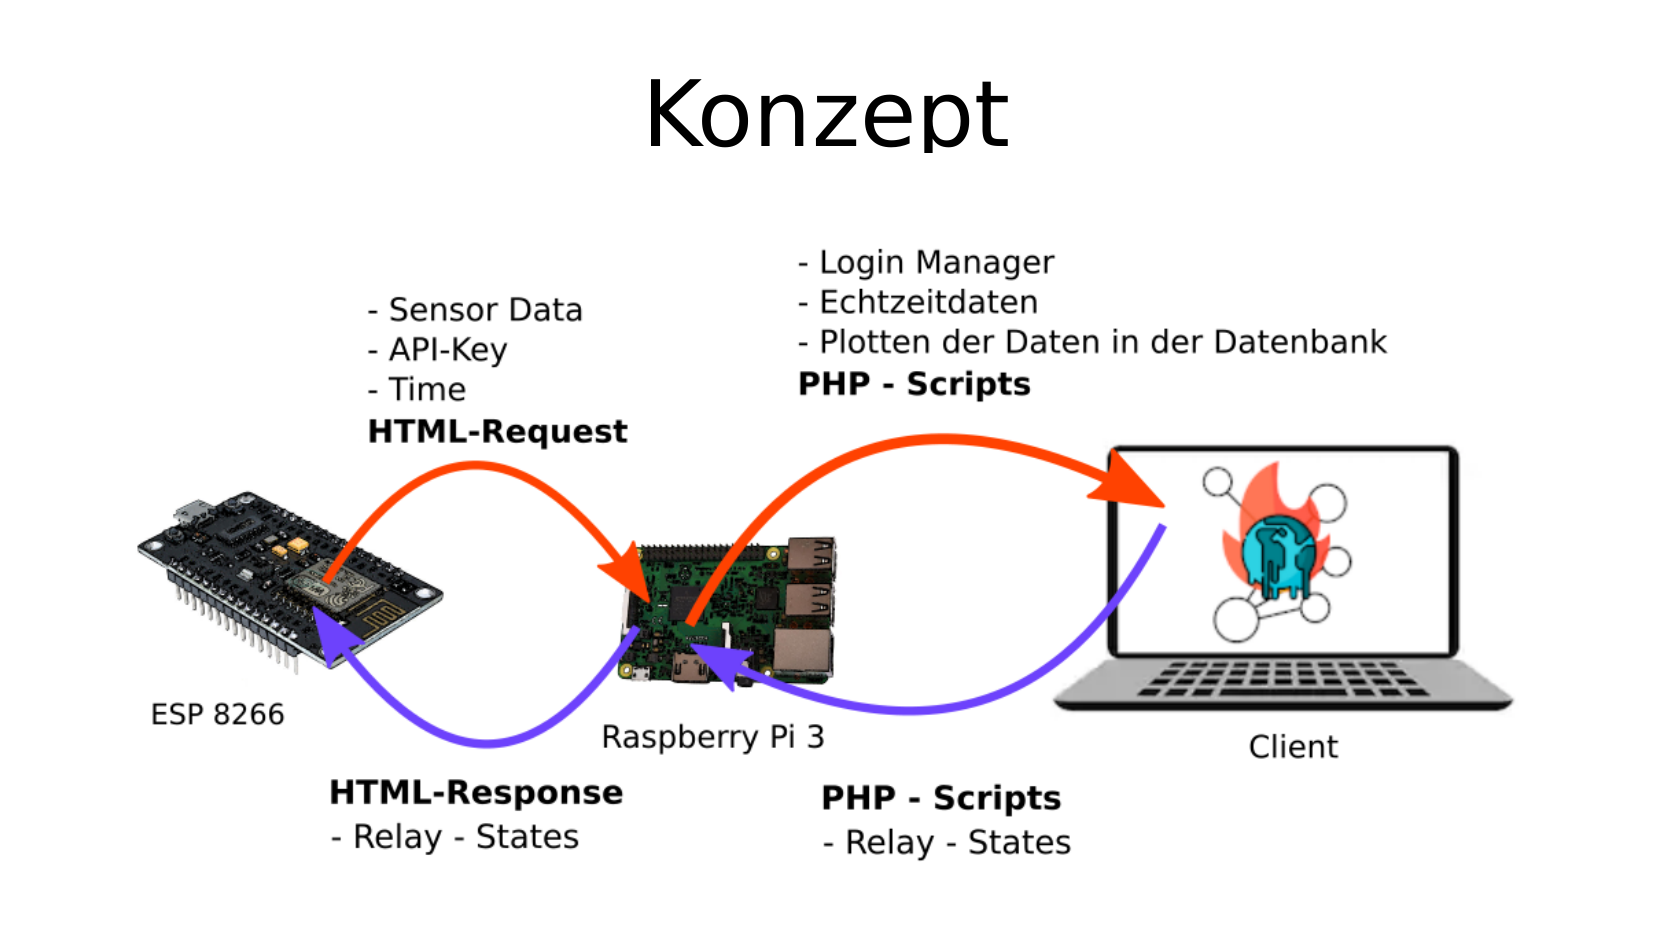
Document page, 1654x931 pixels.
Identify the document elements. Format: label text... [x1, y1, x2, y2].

title Konzept [82, 37, 1571, 193]
picture [91, 153, 1531, 877]
